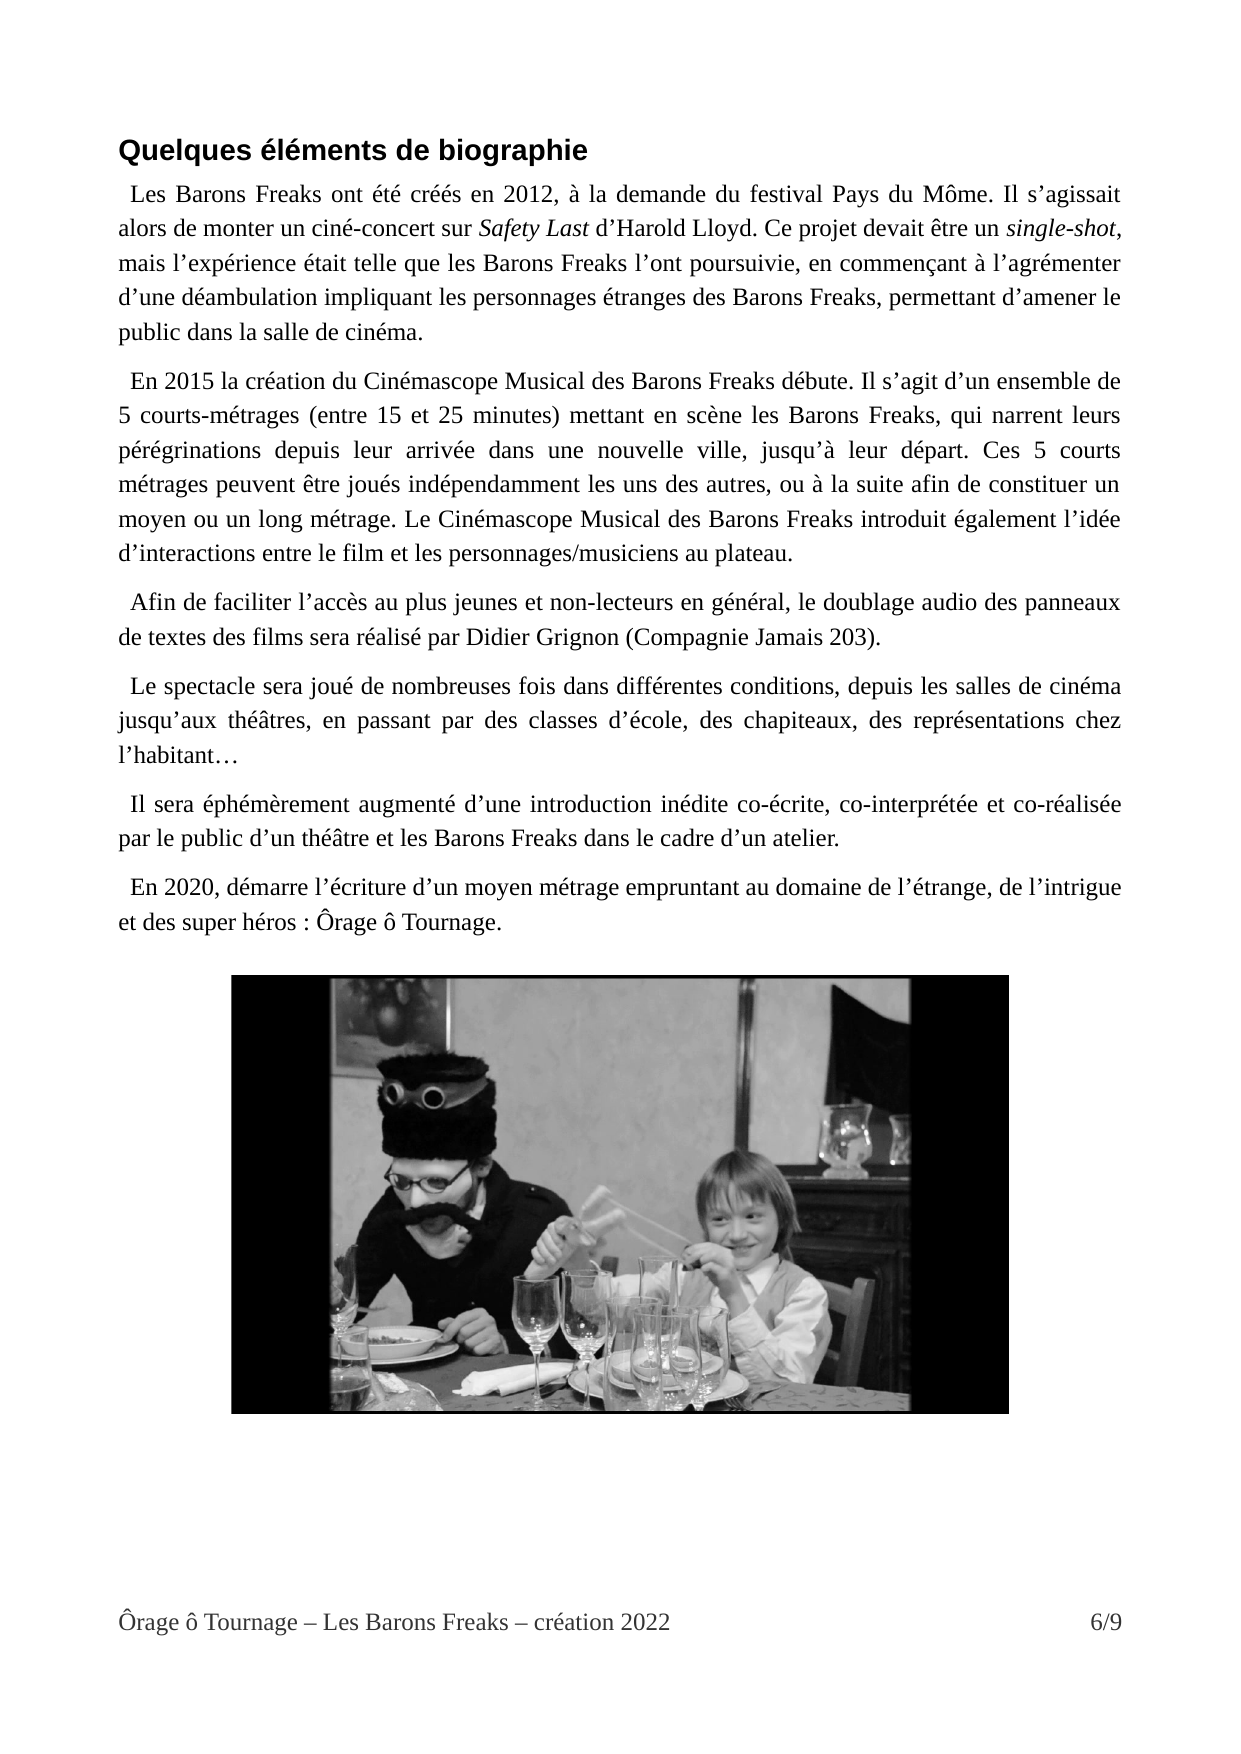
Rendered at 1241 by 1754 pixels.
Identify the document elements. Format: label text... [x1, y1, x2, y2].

text En 2020, démarre l’écriture d’un moyen métrage empruntant au domaine de l’étrange, de l’intrigue et des super héros : Ôrage ô Tournage. [118, 872, 1122, 936]
text Il sera éphémèrement augmenté d’une introduction inédite co-écrite, co-interprétée et co-réalisée par le public d’un théâtre et les Barons Freaks dans le cadre d’un atelier. [118, 789, 1122, 852]
text Les Barons Freaks ont été créés en 2012, à la demande du festival Pays du Môme. Il s’agissait alors de monter un ciné-concert sur Safety Last d’Harold Lloyd. Ce projet devait être un single-shot, mais l’expérience était telle que les Barons Freaks l’ont poursuivie, en commençant à l’agrémenter d’une déambulation impliquant les personnages étranges des Barons Freaks, permettant d’amener le public dans la salle de cinéma. [118, 179, 1122, 346]
picture [231, 975, 1009, 1414]
text Afin de faciliter l’accès au plus jeunes et non-lecteurs en général, le doublage audio des panneaux de textes des films sera réalisé par Didier Grignon (Compagnie Jamais 203). [118, 587, 1122, 651]
subtitle Quelques éléments de biographie [118, 133, 1122, 166]
text Le spectacle sera joué de nombreuses fois dans différentes conditions, depuis les salles de cinéma jusqu’aux théâtres, en passant par des classes d’école, des chapiteaux, des représentations chez l’habitant… [118, 671, 1122, 769]
text En 2015 la création du Cinémascope Musical des Barons Freaks débute. Il s’agit d’un ensemble de 5 courts-métrages (entre 15 et 25 minutes) mettant en scène les Barons Freaks, qui narrent leurs pérégrinations depuis leur arrivée dans une nouvelle ville, jusqu’à leur départ. Ces 5 courts métrages peuvent être joués indépendamment les uns des autres, ou à la suite afin de constituer un moyen ou un long métrage. Le Cinémascope Musical des Barons Freaks introduit également l’idée d’interactions entre le film et les personnages/musiciens au plateau. [118, 366, 1122, 567]
